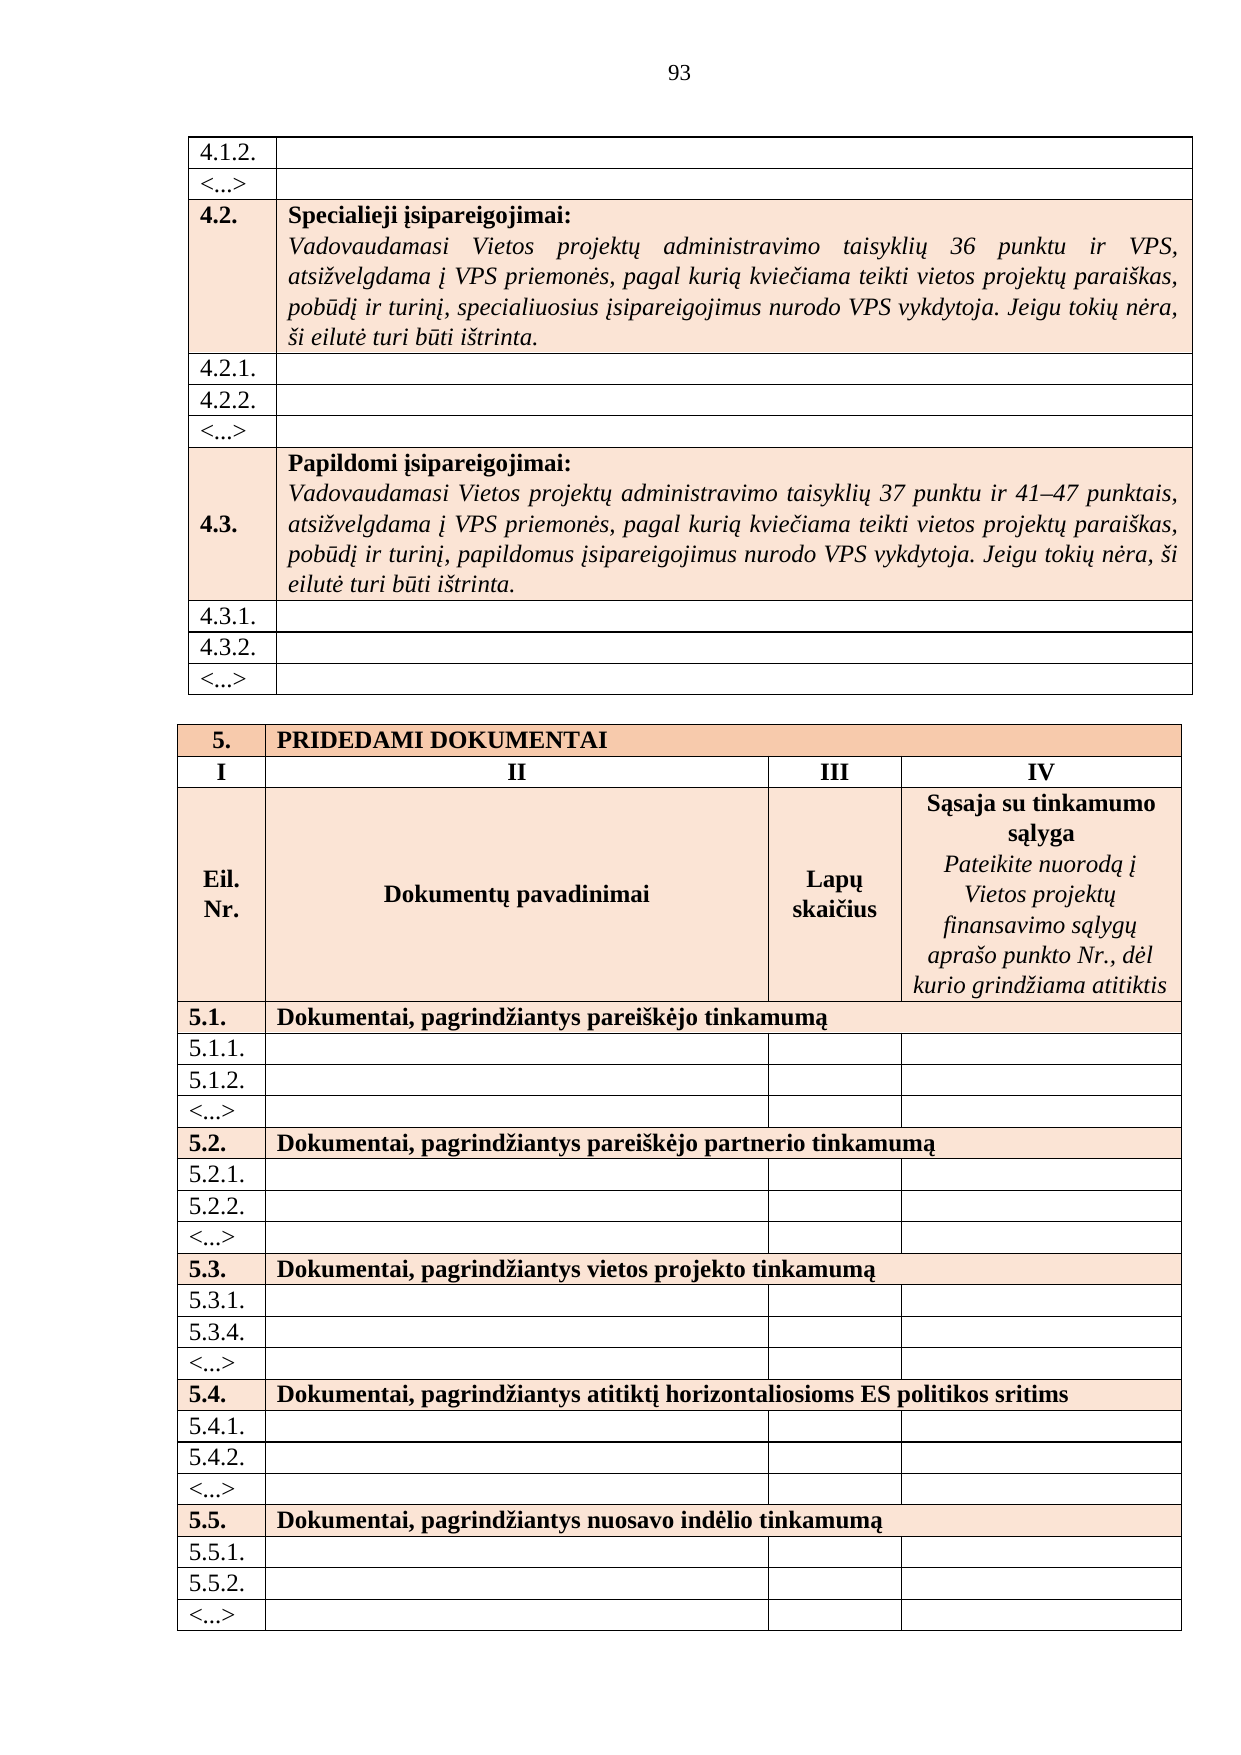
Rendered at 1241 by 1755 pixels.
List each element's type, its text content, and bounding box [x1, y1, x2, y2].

table_cell [769, 1222, 901, 1253]
table_cell [769, 1568, 901, 1599]
table_cell <...> [189, 664, 276, 694]
table_cell 5.3.1. [178, 1285, 265, 1316]
table_cell [769, 1096, 901, 1127]
table_cell Lapų skaičius [769, 788, 901, 1001]
table_cell [769, 1191, 901, 1221]
table_cell [266, 1285, 768, 1316]
table_cell 5.2.2. [178, 1191, 265, 1221]
table_cell [266, 1537, 768, 1567]
table_cell 5.5.2. [178, 1568, 265, 1599]
table_cell 5.5. [178, 1505, 265, 1536]
table_cell 5.4. [178, 1380, 265, 1410]
table_cell 5.1.2. [178, 1065, 265, 1095]
table_cell [266, 1474, 768, 1504]
table_cell IV [902, 757, 1181, 787]
table_cell [266, 1317, 768, 1347]
table_cell [769, 1443, 901, 1473]
table_cell Dokumentai, pagrindžiantys atitiktį horizontaliosioms ES politikos sritims [266, 1380, 1181, 1410]
table_cell [902, 1317, 1181, 1347]
table_cell [277, 354, 1192, 384]
table_cell [902, 1191, 1181, 1221]
table_cell [902, 1159, 1181, 1190]
table_cell Dokumentai, pagrindžiantys pareiškėjo tinkamumą [266, 1002, 1181, 1032]
table_cell [266, 1034, 768, 1064]
table_cell [902, 1411, 1181, 1441]
table_cell 5.2. [178, 1128, 265, 1158]
table_cell [266, 1568, 768, 1599]
table_cell [902, 1096, 1181, 1127]
table_cell 5.2.1. [178, 1159, 265, 1190]
table_header 5. [178, 725, 265, 756]
table_cell 5.3. [178, 1254, 265, 1284]
table_cell [902, 1348, 1181, 1378]
table_cell [277, 385, 1192, 415]
table_cell [769, 1065, 901, 1095]
table_cell [769, 1159, 901, 1190]
table_cell [769, 1474, 901, 1504]
table_cell 4.3.2. [189, 633, 276, 663]
table_cell Dokumentai, pagrindžiantys nuosavo indėlio tinkamumą [266, 1505, 1181, 1536]
table_cell [277, 169, 1192, 199]
table_cell 4.1.2. [189, 138, 276, 168]
table_cell <...> [178, 1096, 265, 1127]
table_cell [902, 1537, 1181, 1567]
table_cell 5.1. [178, 1002, 265, 1032]
table_cell [769, 1034, 901, 1064]
table_cell [769, 1411, 901, 1441]
table_cell [769, 1600, 901, 1630]
table_cell [902, 1222, 1181, 1253]
table_cell [902, 1568, 1181, 1599]
table_cell [266, 1411, 768, 1441]
table_cell <...> [178, 1348, 265, 1378]
table_cell [902, 1285, 1181, 1316]
table_cell III [769, 757, 901, 787]
table_cell 5.1.1. [178, 1034, 265, 1064]
table_header PRIDEDAMI DOKUMENTAI [266, 725, 1181, 756]
table_cell [902, 1034, 1181, 1064]
table_cell <...> [189, 169, 276, 199]
table_cell [769, 1285, 901, 1316]
table_cell [266, 1443, 768, 1473]
table_cell [277, 416, 1192, 447]
table_cell [902, 1474, 1181, 1504]
table_cell II [266, 757, 768, 787]
table_cell [902, 1065, 1181, 1095]
table_cell Sąsaja su tinkamumo sąlyga Pateikite nuorodą į Vietos projektų finansavimo sąlygų aprašo punkto Nr., dėl kurio grindžiama atitiktis [902, 788, 1181, 1001]
table_cell 5.4.1. [178, 1411, 265, 1441]
table_cell 4.3.1. [189, 601, 276, 631]
table_cell [769, 1348, 901, 1378]
table_cell 5.4.2. [178, 1443, 265, 1473]
table_cell 4.2. [189, 200, 276, 352]
table_cell [769, 1537, 901, 1567]
table_cell Papildomi įsipareigojimai: Vadovaudamasi Vietos projektų administravimo taisyklių 37 punktu ir 41–47 punktais, atsižvelgdama į VPS priemonės, pagal kurią kviečiama teikti vietos projektų paraiškas, pobūdį ir turinį, papildomus įsipareigojimus nurodo VPS vykdytoja. Jeigu tokių nėra, ši eilutė turi būti ištrinta. [277, 448, 1192, 600]
table_cell Dokumentų pavadinimai [266, 788, 768, 1001]
table_cell [266, 1348, 768, 1378]
table_cell Specialieji įsipareigojimai: Vadovaudamasi Vietos projektų administravimo taisyklių 36 punktu ir VPS, atsižvelgdama į VPS priemonės, pagal kurią kviečiama teikti vietos projektų paraiškas, pobūdį ir turinį, specialiuosius įsipareigojimus nurodo VPS vykdytoja. Jeigu tokių nėra, ši eilutė turi būti ištrinta. [277, 200, 1192, 352]
table_cell [769, 1317, 901, 1347]
table_cell [266, 1222, 768, 1253]
table_cell 4.2.2. [189, 385, 276, 415]
table_cell [277, 601, 1192, 631]
table_cell [266, 1600, 768, 1630]
table_cell [277, 633, 1192, 663]
table_cell <...> [178, 1222, 265, 1253]
table_cell [902, 1600, 1181, 1630]
table_cell [266, 1096, 768, 1127]
table_cell <...> [178, 1600, 265, 1630]
table_cell [277, 664, 1192, 694]
table_cell 4.2.1. [189, 354, 276, 384]
table_cell <...> [189, 416, 276, 447]
table_cell Dokumentai, pagrindžiantys pareiškėjo partnerio tinkamumą [266, 1128, 1181, 1158]
table_cell 5.5.1. [178, 1537, 265, 1567]
table_cell [266, 1159, 768, 1190]
table_cell [266, 1065, 768, 1095]
table_cell Dokumentai, pagrindžiantys vietos projekto tinkamumą [266, 1254, 1181, 1284]
table_cell [277, 138, 1192, 168]
table_cell I [178, 757, 265, 787]
table_cell Eil. Nr. [178, 788, 265, 1001]
table_cell <...> [178, 1474, 265, 1504]
table_cell 4.3. [189, 448, 276, 600]
table_cell [266, 1191, 768, 1221]
table_cell [902, 1443, 1181, 1473]
table_cell 5.3.4. [178, 1317, 265, 1347]
